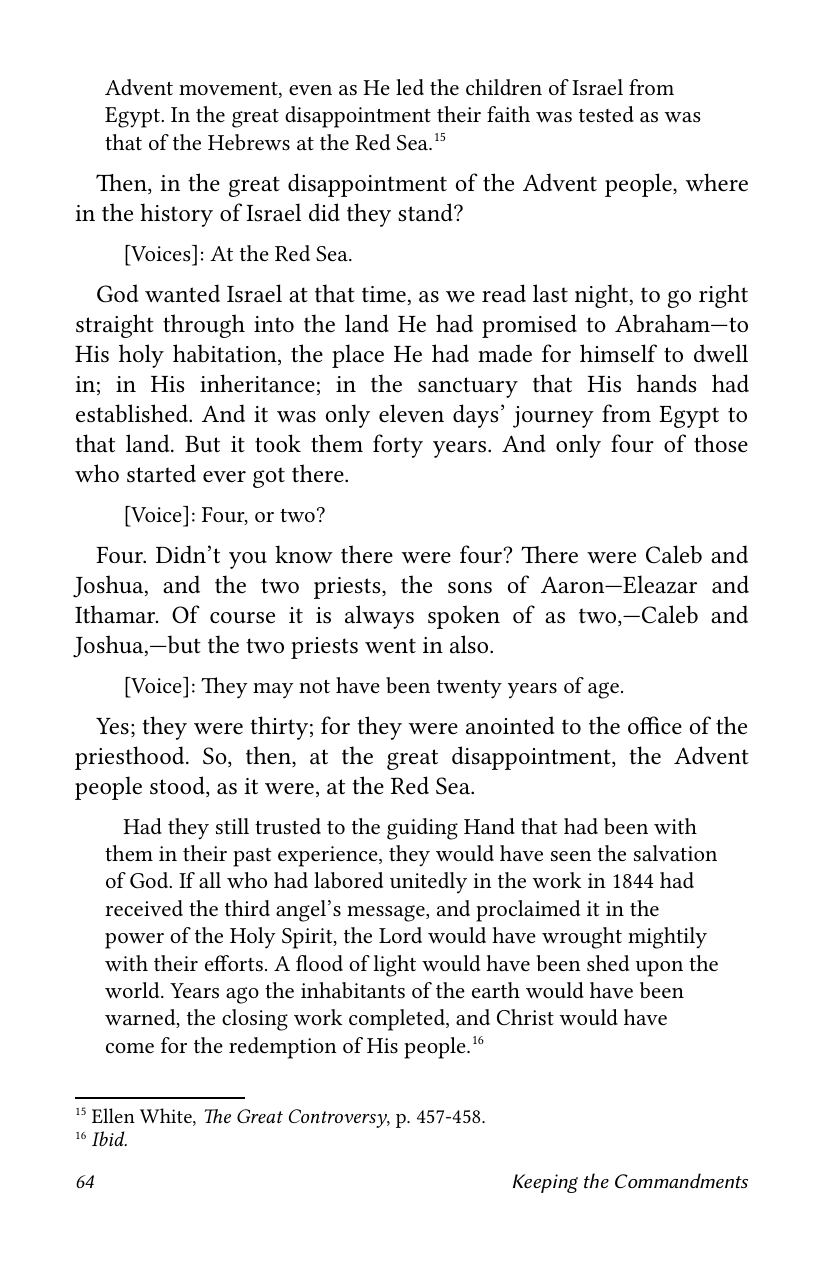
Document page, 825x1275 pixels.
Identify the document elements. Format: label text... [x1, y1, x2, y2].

text Ellen White, The Great Controversy, p. 457-458. [75, 1104, 750, 1128]
text [Voices]: At the Red Sea. [105, 241, 720, 267]
text Ibid. [75, 1128, 750, 1152]
text Then, in the great disappointment of the Advent people, where in the history of Israel did they stand? [75, 169, 750, 228]
text God wanted Israel at that time, as we read last night, to go right straight through into the land He had promised to Abraham—to His holy habitation, the place He had made for himself to dwell in; in His inheritance; in the sanctuary that His hands had established. And it was only eleven days’ journey from Egypt to that land. But it took them forty years. And only four of those who started ever got there. [75, 280, 750, 488]
text [Voice]: Four, or two? [105, 502, 720, 528]
text Had they still trusted to the guiding Hand that had been with them in their past experience, they would have seen the salvation of God. If all who had labored unitedly in the work in 1844 had received the third angel’s message, and proclaimed it in the power of the Holy Spirit, the Lord would have wrought mightily with their efforts. A flood of light would have been shed upon the world. Years ago the inhabitants of the earth would have been warned, the closing work completed, and Christ would have come for the redemption of His people. [105, 813, 720, 1059]
text Advent movement, even as He led the children of Israel from Egypt. In the great disappointment their faith was tested as was that of the Hebrews at the Red Sea. [105, 75, 720, 156]
text [Voice]: They may not have been twenty years of age. [105, 672, 720, 699]
text Yes; they were thirty; for they were anointed to the office of the priesthood. So, then, at the great disappointment, the Advent people stood, as it were, at the Red Sea. [75, 712, 750, 800]
text Four. Didn’t you know there were four? There were Caleb and Joshua, and the two priests, the sons of Aaron—Eleazar and Ithamar. Of course it is always spoken of as two,—Caleb and Joshua,—but the two priests went in also. [75, 541, 750, 659]
